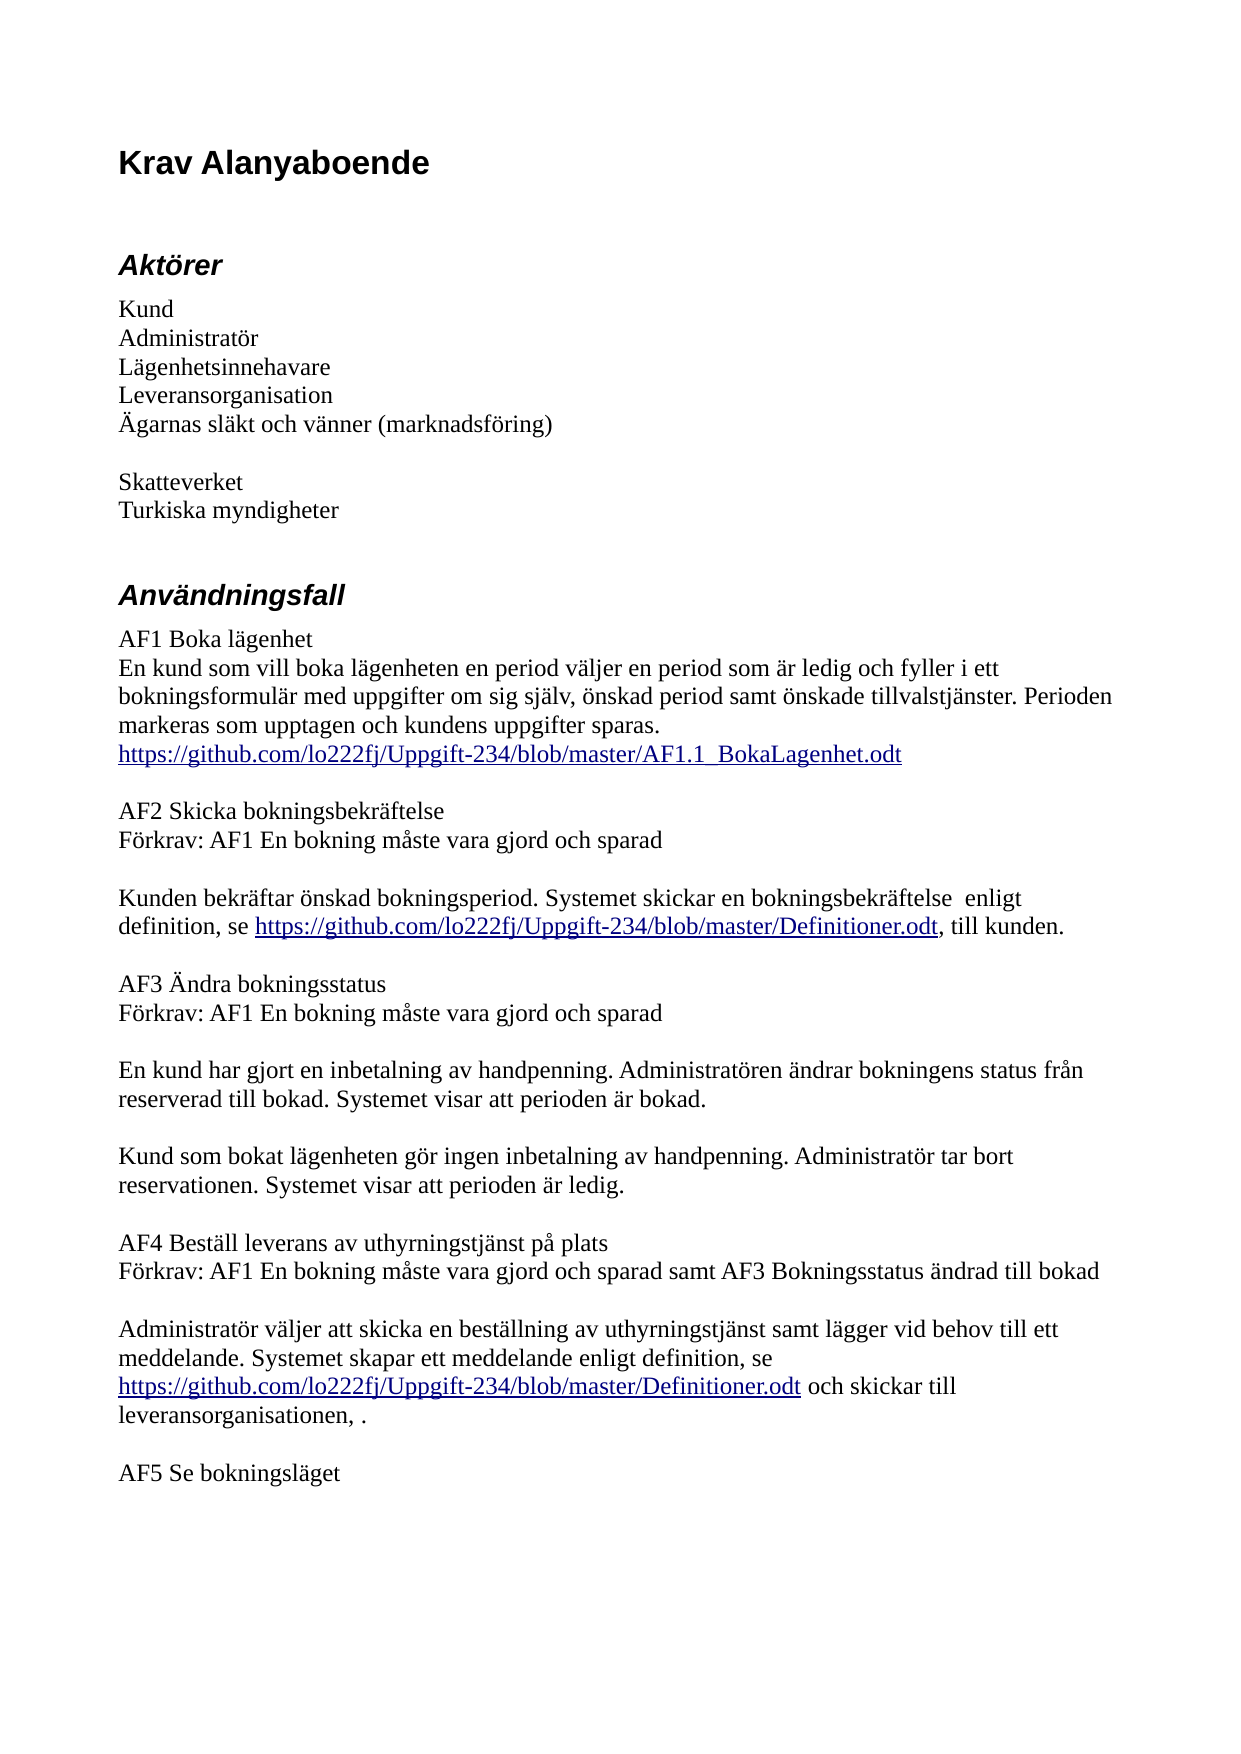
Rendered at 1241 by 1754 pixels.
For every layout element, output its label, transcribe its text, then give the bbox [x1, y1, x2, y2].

text AF2 Skicka bokningsbekräftelse [118, 796, 1122, 825]
text Kund som bokat lägenheten gör ingen inbetalning av handpenning. Administratör tar bort reservationen. Systemet visar att perioden är ledig. [118, 1141, 1122, 1199]
text Ägarnas släkt och vänner (marknadsföring) [118, 409, 1122, 438]
subtitle Aktörer [118, 248, 1122, 282]
text Administratör [118, 323, 1122, 352]
text AF1 Boka lägenhet [118, 624, 1122, 653]
text https://github.com/lo222fj/Uppgift-234/blob/master/AF1.1_BokaLagenhet.odt [118, 739, 1122, 768]
text Kund [118, 294, 1122, 323]
text Lägenhetsinnehavare [118, 352, 1122, 380]
text Förkrav: AF1 En bokning måste vara gjord och sparad samt AF3 Bokningsstatus ändrad till bokad [118, 1256, 1122, 1285]
text AF3 Ändra bokningsstatus [118, 969, 1122, 998]
text Skatteverket [118, 467, 1122, 495]
text En kund som vill boka lägenheten en period väljer en period som är ledig och fyller i ett bokningsformulär med uppgifter om sig själv, önskad period samt önskade tillvalstjänster. Perioden markeras som upptagen och kundens uppgifter sparas. [118, 653, 1122, 739]
text Förkrav: AF1 En bokning måste vara gjord och sparad [118, 998, 1122, 1026]
text AF5 Se bokningsläget [118, 1458, 1122, 1486]
subtitle Användningsfall [118, 578, 1122, 611]
subtitle Krav Alanyaboende [118, 143, 1122, 182]
text Förkrav: AF1 En bokning måste vara gjord och sparad [118, 825, 1122, 854]
text En kund har gjort en inbetalning av handpenning. Administratören ändrar bokningens status från reserverad till bokad. Systemet visar att perioden är bokad. [118, 1055, 1122, 1113]
text Administratör väljer att skicka en beställning av uthyrningstjänst samt lägger vid behov till ett meddelande. Systemet skapar ett meddelande enligt definition, se https://github.com/lo222fj/Uppgift-234/blob/master/Definitioner.odt och skickar till leveransorganisationen, . [118, 1314, 1122, 1429]
text Turkiska myndigheter [118, 495, 1122, 524]
text AF4 Beställ leverans av uthyrningstjänst på plats [118, 1228, 1122, 1256]
text Leveransorganisation [118, 380, 1122, 409]
text Kunden bekräftar önskad bokningsperiod. Systemet skickar en bokningsbekräftelse enligt definition, se https://github.com/lo222fj/Uppgift-234/blob/master/Definitioner.odt, till kunden. [118, 883, 1122, 940]
